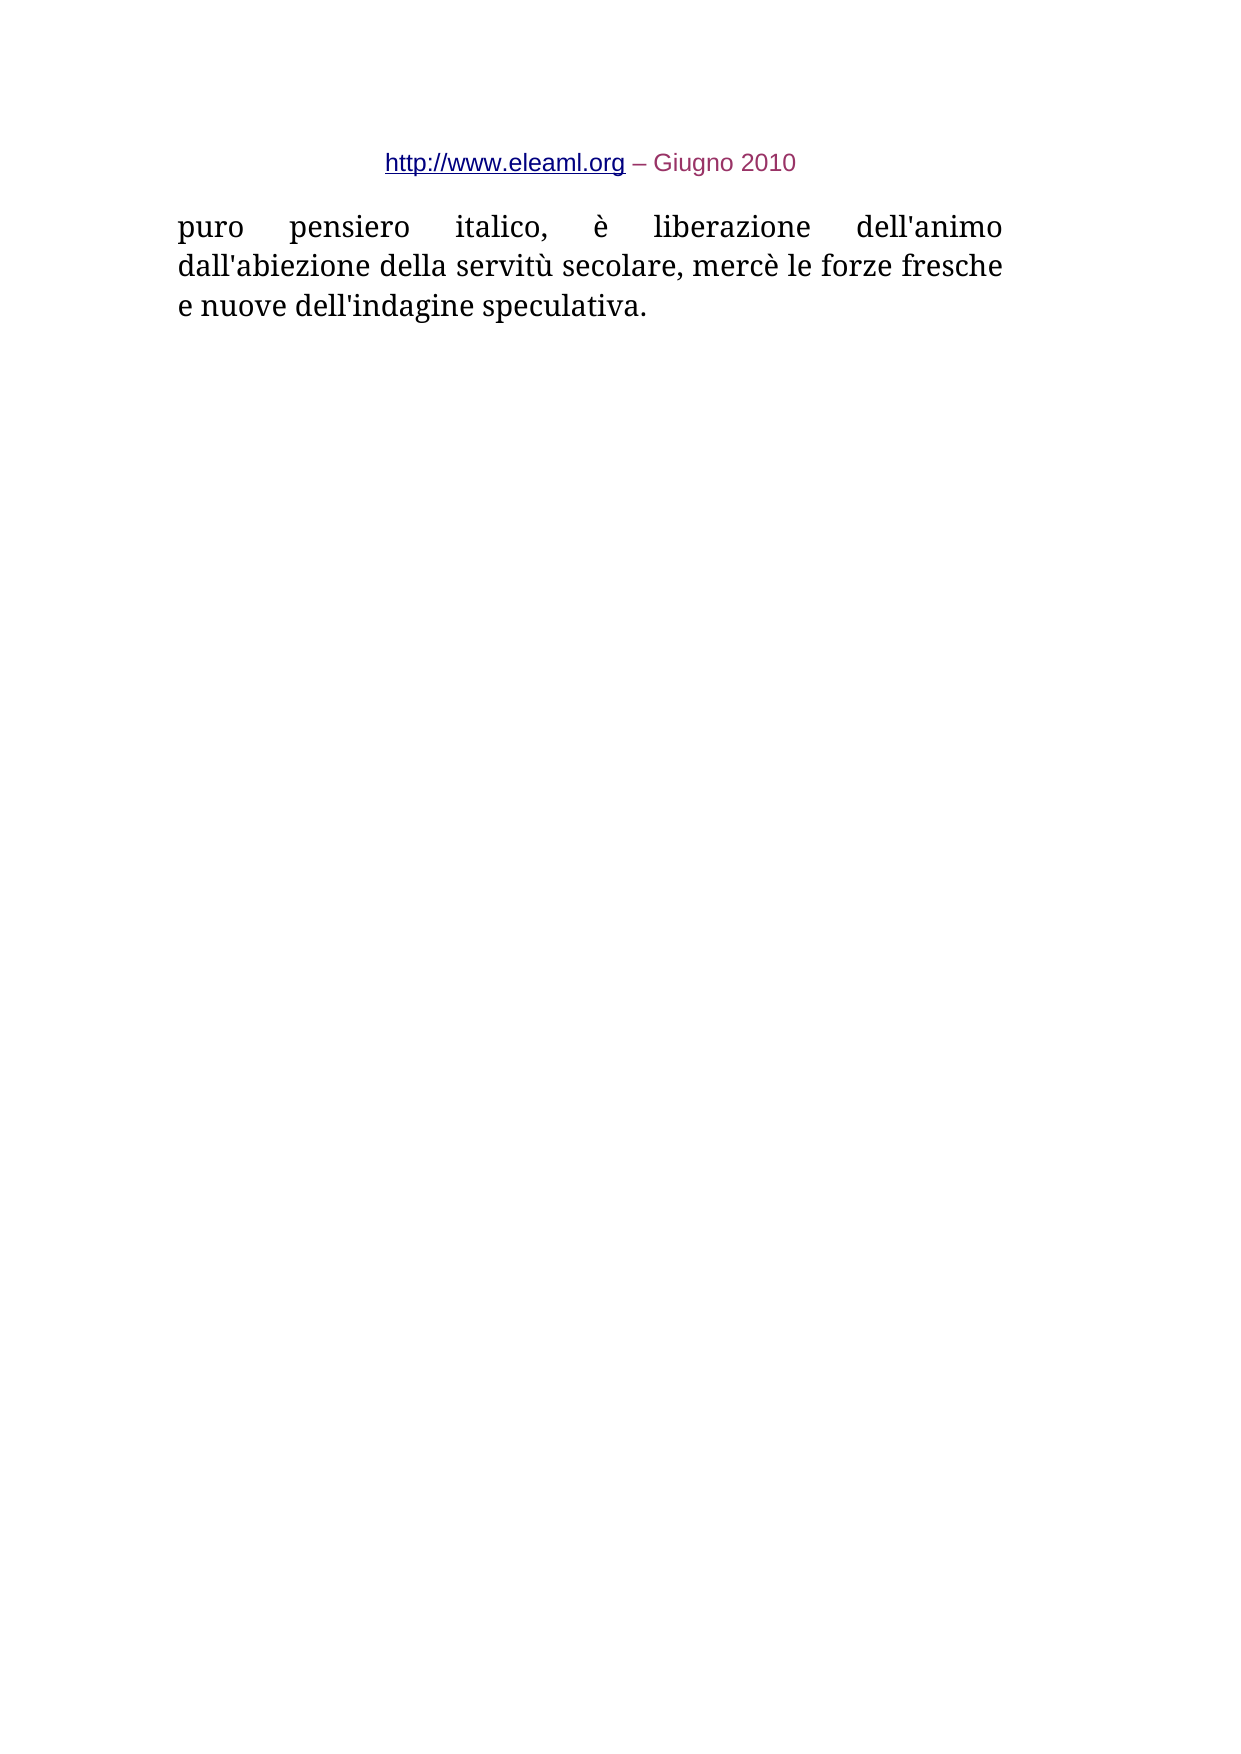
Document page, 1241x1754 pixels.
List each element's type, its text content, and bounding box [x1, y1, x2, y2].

text puro pensiero italico, è liberazione dell'animo dall'abiezione della servitù secolare, mercè le forze fresche e nuove dell'indagine speculativa. [177, 206, 1004, 325]
